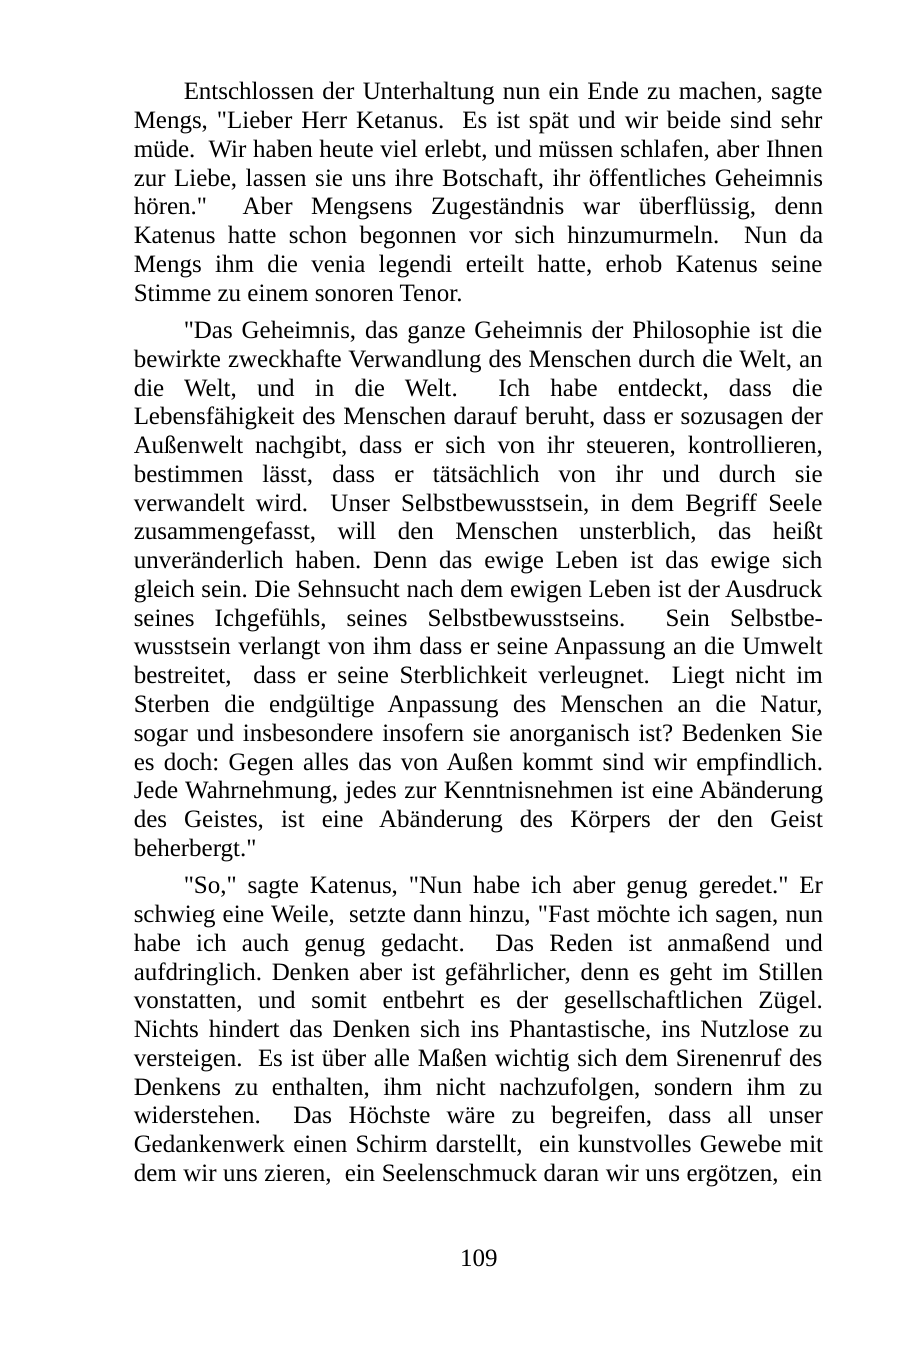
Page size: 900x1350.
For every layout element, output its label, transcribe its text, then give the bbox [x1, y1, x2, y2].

text Entschlossen der Unterhaltung nun ein Ende zu machen, sagte Mengs, "Lieber Herr Ketanus. Es ist spät und wir beide sind sehr müde. Wir haben heute viel erlebt, und müssen schlafen, aber Ihnen zur Liebe, lassen sie uns ihre Botschaft, ihr öffentliches Geheimnis hören." Aber Mengsens Zugeständnis war überflüssig, denn Katenus hatte schon begonnen vor sich hinzumurmeln. Nun da Mengs ihm die venia legendi erteilt hatte, erhob Katenus seine Stimme zu einem sonoren Tenor. [133, 76, 823, 306]
text "Das Geheimnis, das ganze Geheimnis der Philosophie ist die bewirkte zweckhafte Verwandlung des Menschen durch die Welt, an die Welt, und in die Welt. Ich habe entdeckt, dass die Lebensfähigkeit des Menschen darauf beruht, dass er sozusagen der Außenwelt nachgibt, dass er sich von ihr steueren, kontrollieren, bestimmen lässt, dass er tätsächlich von ihr und durch sie verwandelt wird. Unser Selbstbewusstsein, in dem Begriff Seele zusammengefasst, will den Menschen unsterblich, das heißt unveränderlich haben. Denn das ewige Leben ist das ewige sich gleich sein. Die Sehnsucht nach dem ewigen Leben ist der Ausdruck seines Ichgefühls, seines Selbstbewusstseins. Sein Selbstbe-wusstsein verlangt von ihm dass er seine Anpassung an die Umwelt bestreitet, dass er seine Sterblichkeit verleugnet. Liegt nicht im Sterben die endgültige Anpassung des Menschen an die Natur, sogar und insbesondere insofern sie anorganisch ist? Bedenken Sie es doch: Gegen alles das von Außen kommt sind wir empfindlich. Jede Wahrnehmung, jedes zur Kenntnisnehmen ist eine Abänderung des Geistes, ist eine Abänderung des Körpers der den Geist beherbergt." [133, 315, 823, 862]
text "So," sagte Katenus, "Nun habe ich aber genug geredet." Er schwieg eine Weile, setzte dann hinzu, "Fast möchte ich sagen, nun habe ich auch genug gedacht. Das Reden ist anmaßend und aufdringlich. Denken aber ist gefährlicher, denn es geht im Stillen vonstatten, und somit entbehrt es der gesellschaftlichen Zügel. Nichts hindert das Denken sich ins Phantastische, ins Nutzlose zu versteigen. Es ist über alle Maßen wichtig sich dem Sirenenruf des Denkens zu enthalten, ihm nicht nachzufolgen, sondern ihm zu widerstehen. Das Höchste wäre zu begreifen, dass all unser Gedankenwerk einen Schirm darstellt, ein kunstvolles Gewebe mit dem wir uns zieren, ein Seelenschmuck daran wir uns ergötzen, ein [133, 871, 823, 1187]
